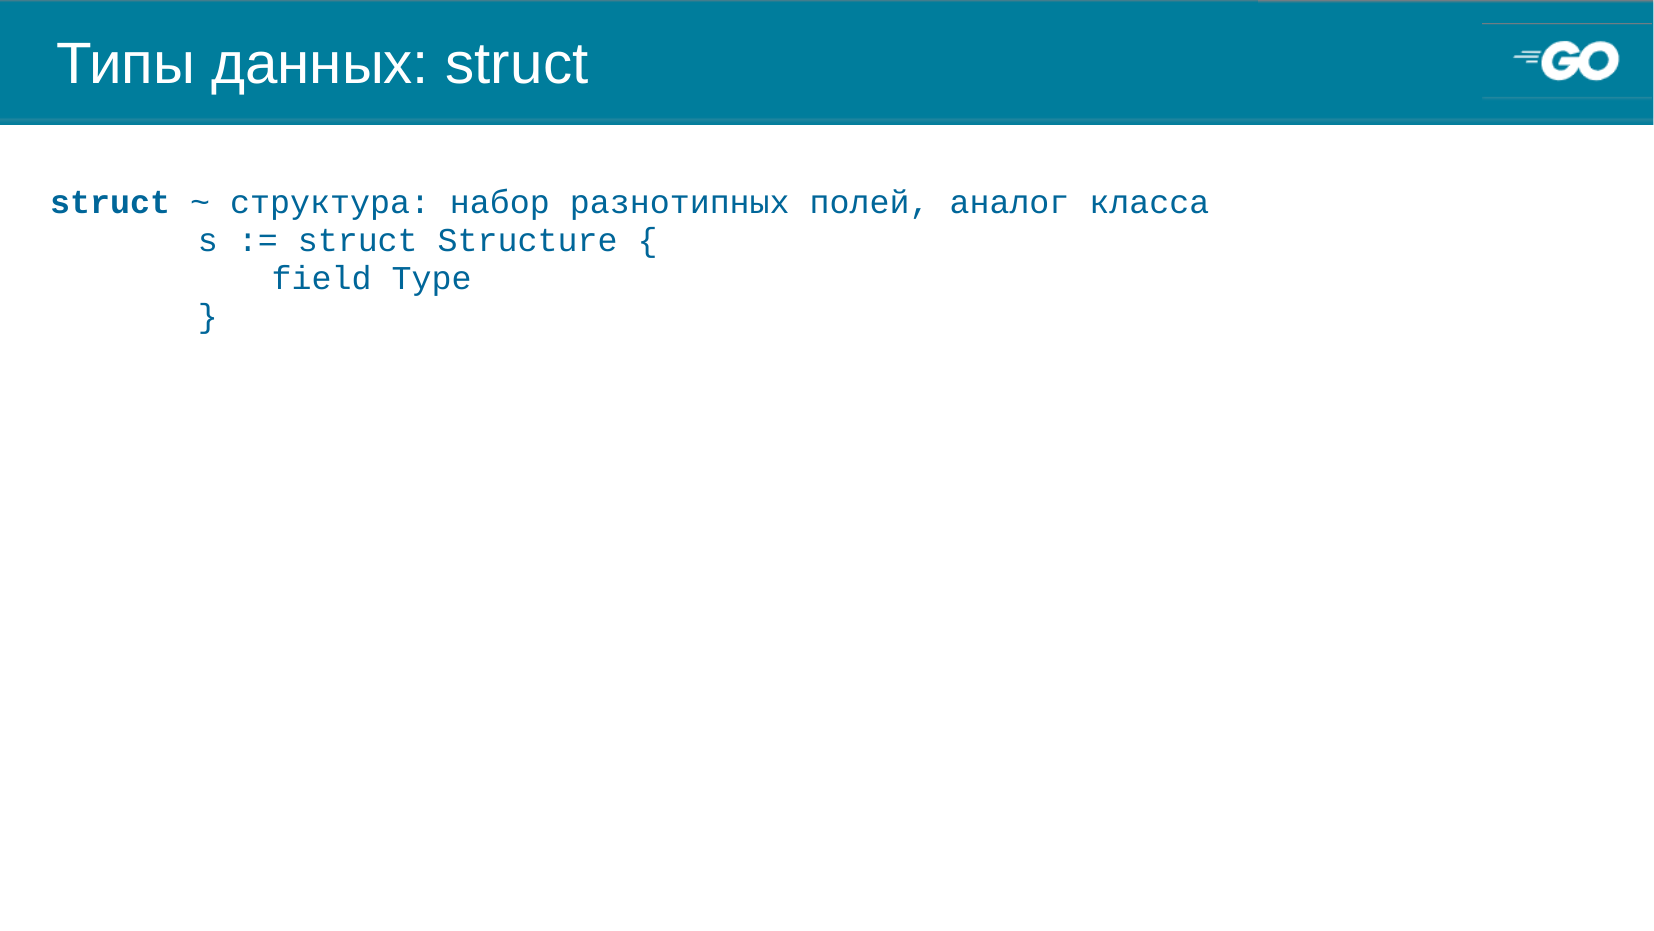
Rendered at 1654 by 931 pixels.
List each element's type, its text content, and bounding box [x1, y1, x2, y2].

picture [1542, 41, 1619, 81]
text_box struct ~ структура: набор разнотипных полей, аналог класса s := struct Structure { field Type } [35, 141, 1619, 898]
text_box Типы данных: struct [41, 23, 1495, 104]
